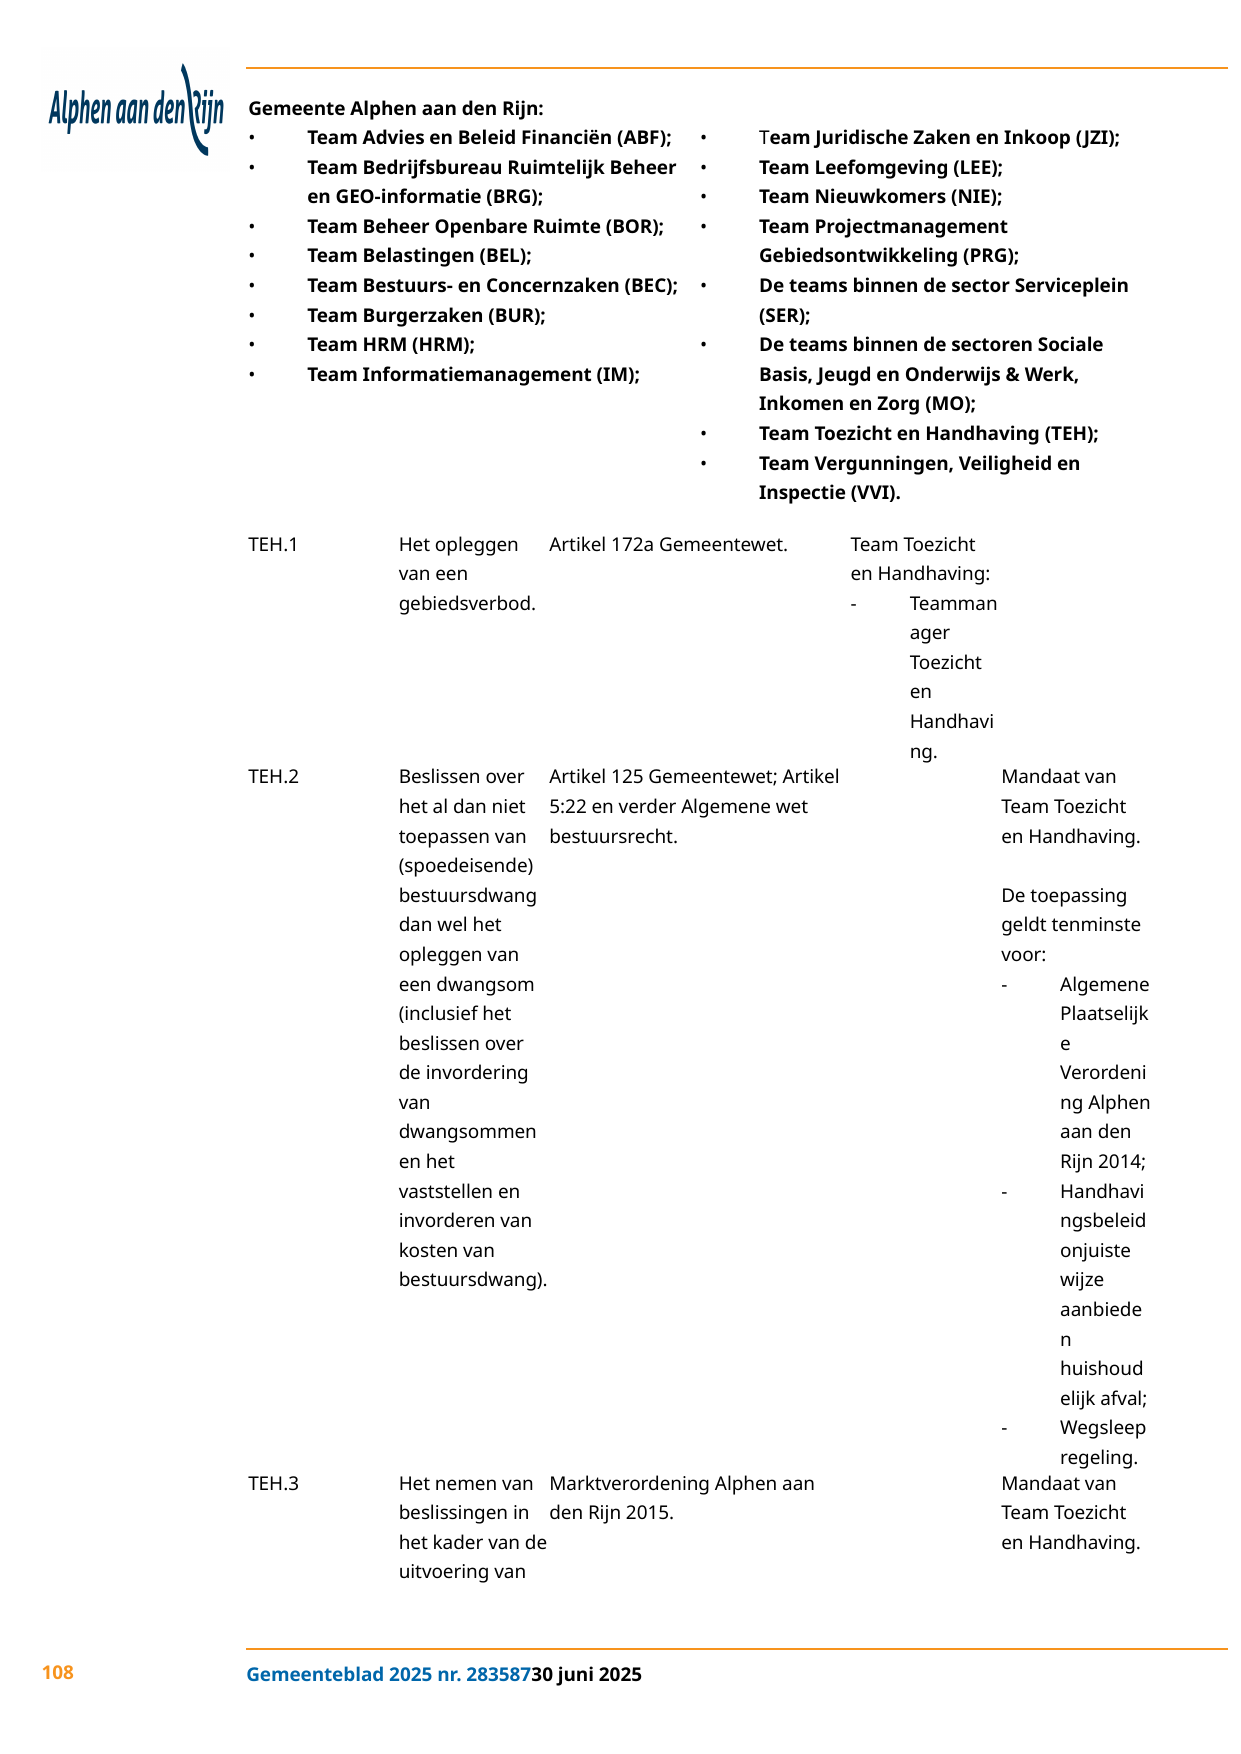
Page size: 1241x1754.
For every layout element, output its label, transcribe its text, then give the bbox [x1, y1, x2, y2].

table_header Gemeente Alphen aan den Rijn: Team Advies en Beleid Financiën (ABF); Team Bedrijfsbureau Ruimtelijk Beheer en GEO-informatie (BRG); Team Beheer Openbare Ruimte (BOR); Team Belastingen (BEL); Team Bestuurs- en Concernzaken (BEC); Team Burgerzaken (BUR); Team HRM (HRM); Team Informatiemanagement (IM); [248, 95, 700, 505]
table_cell Het opleggen van een gebiedsverbod. [399, 531, 549, 764]
table_cell Beslissen over het al dan niet toepassen van (spoedeisende) bestuursdwang dan wel het opleggen van een dwangsom (inclusief het beslissen over de invordering van dwangsommen en het vaststellen en invorderen van kosten van bestuursdwang). [399, 764, 549, 1470]
table_cell TEH.2 [248, 764, 398, 1470]
table_cell [850, 505, 1001, 531]
table_cell Mandaat van Team Toezicht en Handhaving. De toepassing geldt tenminste voor: Algemene Plaatselijke Verordening Alphen aan den Rijn 2014; Handhavingsbeleid onjuiste wijze aanbieden huishoudelijk afval; Wegsleepregeling. [1001, 764, 1152, 1470]
table_cell [549, 505, 850, 531]
table_cell [1001, 531, 1152, 764]
table_cell [248, 505, 398, 531]
table_cell Het nemen van beslissingen in het kader van de uitvoering van [399, 1470, 549, 1584]
picture [41, 47, 231, 172]
table_cell Marktverordening Alphen aan den Rijn 2015. [549, 1470, 850, 1584]
table_cell [850, 764, 1001, 1470]
table_cell [1001, 505, 1152, 531]
table_cell TEH.3 [248, 1470, 398, 1584]
table_cell Artikel 125 Gemeentewet; Artikel 5:22 en verder Algemene wet bestuursrecht. [549, 764, 850, 1470]
table_cell Artikel 172a Gemeentewet. [549, 531, 850, 764]
table_cell Mandaat van Team Toezicht en Handhaving. [1001, 1470, 1152, 1584]
table_cell Team Toezicht en Handhaving: Teammanager Toezicht en Handhaving. [850, 531, 1001, 764]
table_cell TEH.1 [248, 531, 398, 764]
table_cell [850, 1470, 1001, 1584]
table_header Team Juridische Zaken en Inkoop (JZI); Team Leefomgeving (LEE); Team Nieuwkomers (NIE); Team Projectmanagement Gebiedsontwikkeling (PRG); De teams binnen de sector Serviceplein (SER); De teams binnen de sectoren Sociale Basis, Jeugd en Onderwijs & Werk, Inkomen en Zorg (MO); Team Toezicht en Handhaving (TEH); Team Vergunningen, Veiligheid en Inspectie (VVI). [700, 95, 1152, 505]
table_cell [399, 505, 549, 531]
